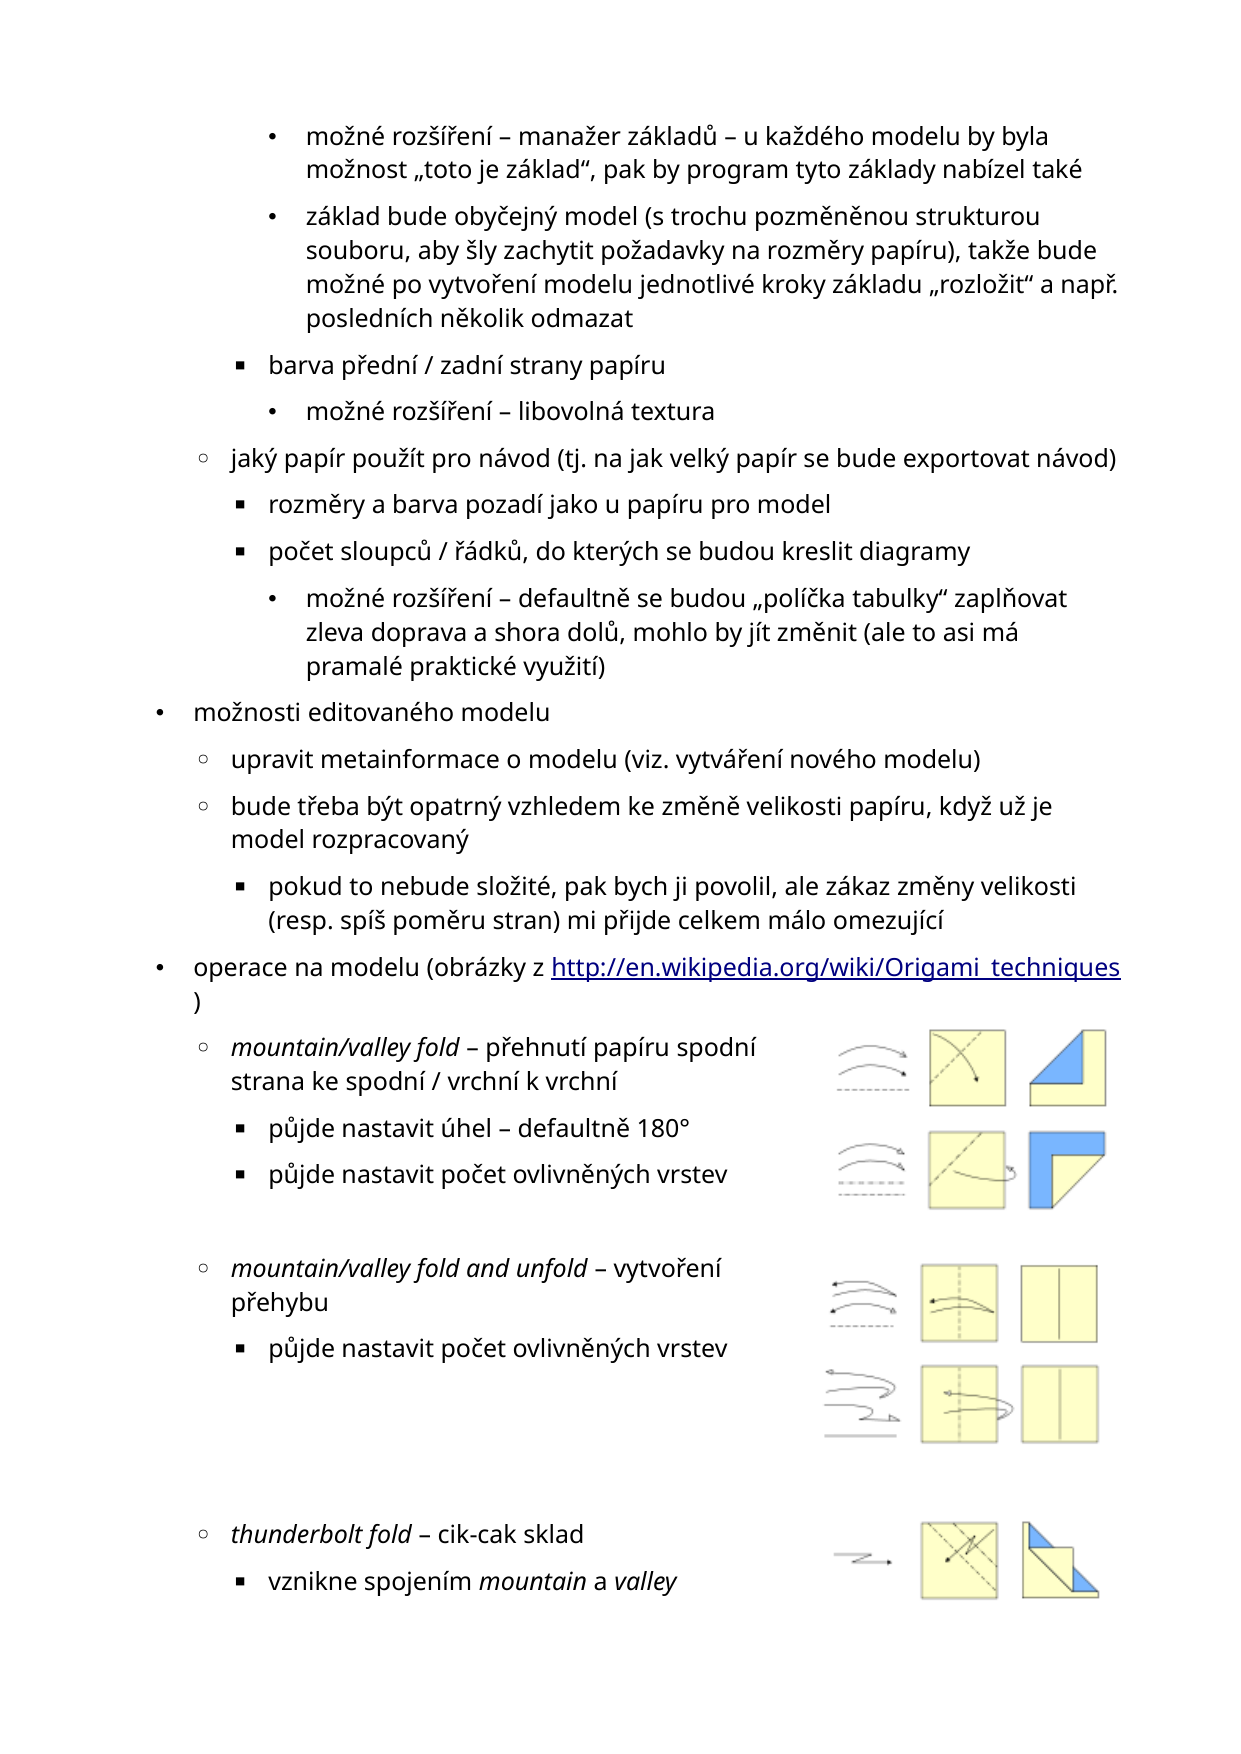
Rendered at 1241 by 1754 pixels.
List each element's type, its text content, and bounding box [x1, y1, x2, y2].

picture [809, 1256, 1123, 1351]
list počet sloupců / řádků, do kterých se budou kreslit diagramy [231, 534, 1122, 568]
list upravit metainformace o modelu (viz. vytváření nového modelu) [193, 742, 1122, 776]
list základ bude obyčejný model (s trochu pozměněnou strukturou souboru, aby šly zachytit požadavky na rozměry papíru), takže bude možné po vytvoření modelu jednotlivé kroky základu „rozložit“ a např. posledních několik odmazat [268, 199, 1122, 335]
picture [809, 1514, 1123, 1608]
list půjde nastavit úhel – defaultně 180° [231, 1111, 1122, 1145]
list vznikne spojením mountain a valley [231, 1564, 809, 1598]
list pokud to nebude složité, pak bych ji povolil, ale zákaz změny velikosti (resp. spíš poměru stran) mi přijde celkem málo omezující [231, 869, 1122, 937]
list možnosti editovaného modelu [156, 695, 1122, 729]
list mountain/valley fold and unfold – vytvoření přehybu [193, 1250, 1122, 1318]
picture [809, 1358, 1123, 1452]
list bude třeba být opatrný vzhledem ke změně velikosti papíru, když už je model rozpracovaný [193, 788, 1122, 856]
list půjde nastavit počet ovlivněných vrstev [231, 1331, 1122, 1365]
list možné rozšíření – libovolná textura [268, 394, 1122, 428]
list jaký papír použít pro návod (tj. na jak velký papír se bude exportovat návod) [193, 441, 1122, 475]
list půjde nastavit počet ovlivněných vrstev [231, 1157, 817, 1191]
list rozměry a barva pozadí jako u papíru pro model [231, 487, 1122, 521]
list barva přední / zadní strany papíru [231, 347, 1122, 382]
list operace na modelu (obrázky z http://en.wikipedia.org/wiki/Origami_techniques ) [156, 949, 1122, 1017]
list mountain/valley fold – přehnutí papíru spodní strana ke spodní / vrchní k vrchní [193, 1030, 817, 1098]
list možné rozšíření – defaultně se budou „políčka tabulky“ zaplňovat zleva doprava a shora dolů, mohlo by jít změnit (ale to asi má pramalé praktické využití) [268, 580, 1122, 682]
picture [817, 1123, 1130, 1218]
list thunderbolt fold – cik-cak sklad [193, 1517, 809, 1551]
list možné rozšíření – manažer základů – u každého modelu by byla možnost „toto je základ“, pak by program tyto základy nabízel také [268, 118, 1122, 186]
picture [817, 1022, 1130, 1116]
